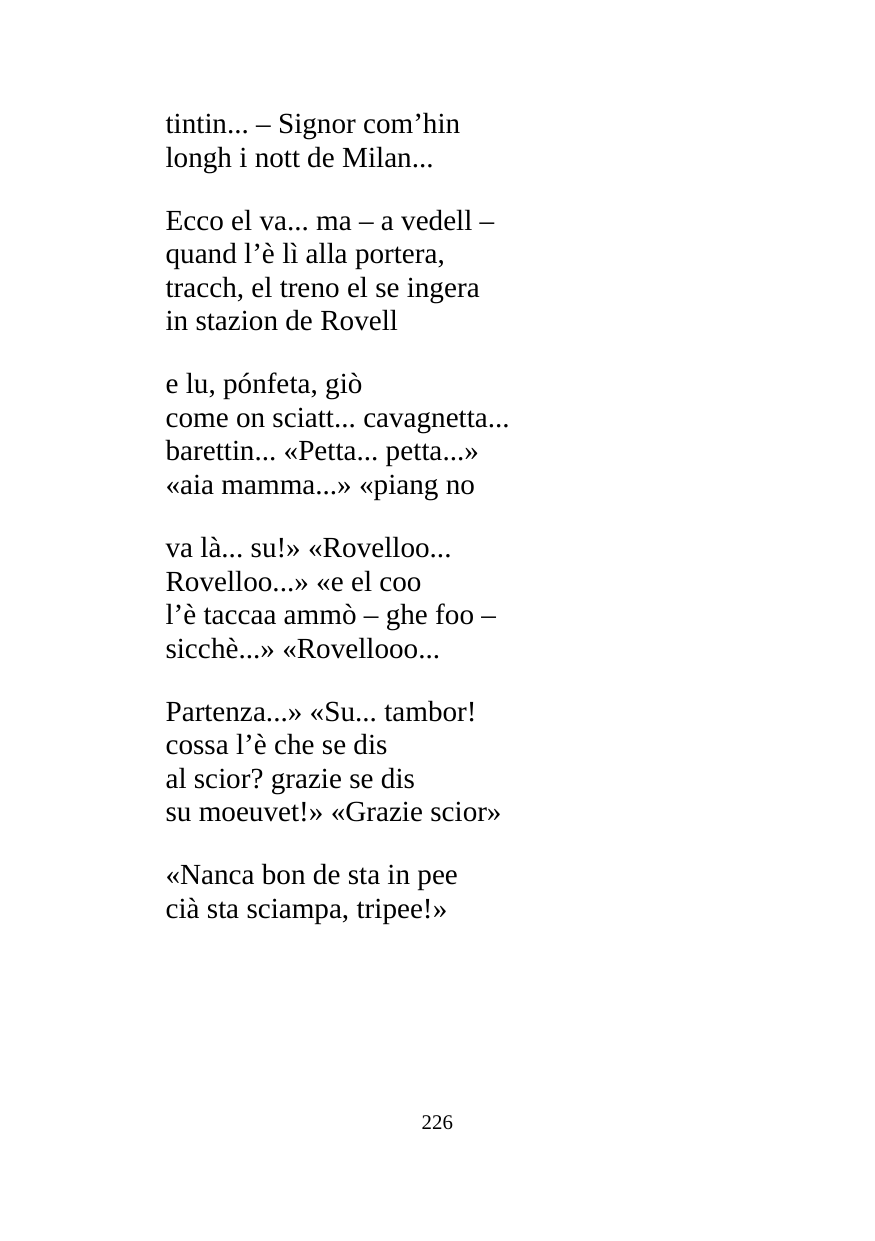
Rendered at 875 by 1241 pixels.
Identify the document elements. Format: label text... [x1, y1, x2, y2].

text tintin... – Signor com’hin longh i nott de Milan... [165, 106, 768, 173]
text va là... su!» «Rovelloo... Rovelloo...» «e el coo l’è taccaa ammò – ghe foo – sicchè...» «Rovellooo... [165, 530, 768, 664]
text Ecco el va... ma – a vedell – quand l’è lì alla portera, tracch, el treno el se ingera in stazion de Rovell [165, 203, 768, 337]
text Partenza...» «Su... tambor! cossa l’è che se dis al scior? grazie se dis su moeuvet!» «Grazie scior» [165, 694, 768, 828]
text e lu, pónfeta, giò come on sciatt... cavagnetta... barettin... «Petta... petta...» «aia mamma...» «piang no [165, 366, 768, 501]
text «Nanca bon de sta in pee cià sta sciampa, tripee!» [165, 857, 768, 924]
